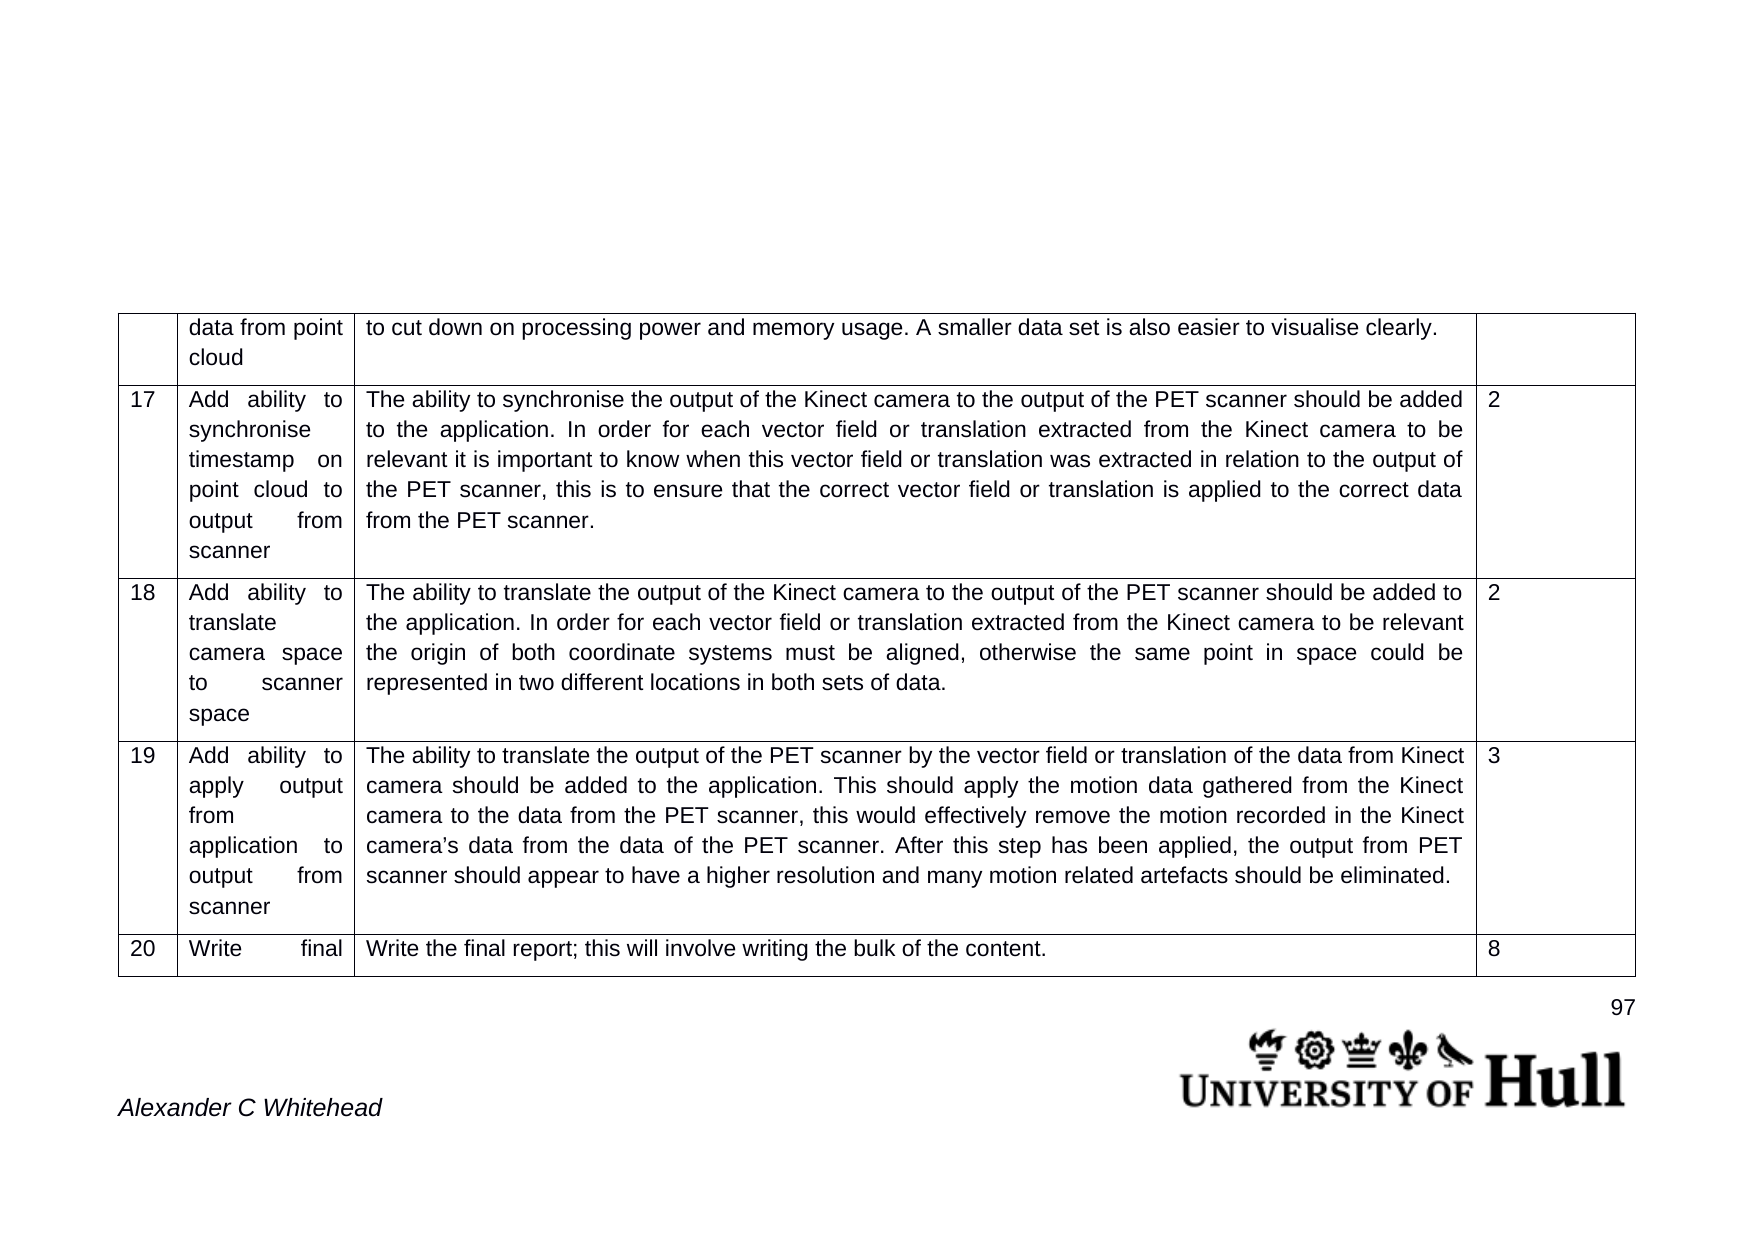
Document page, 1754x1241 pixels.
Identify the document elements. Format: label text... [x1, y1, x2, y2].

table_cell Add ability to synchronise timestamp on point cloud to output from scanner [178, 386, 354, 578]
table_cell 3 [1477, 742, 1635, 933]
table_cell 20 [119, 935, 177, 976]
table_cell Add ability to translate camera space to scanner space [178, 579, 354, 741]
table_cell The ability to translate the output of the Kinect camera to the output of the PET scanner should be added to the application. In order for each vector field or translation extracted from the Kinect camera to be relevant the origin of both coordinate systems must be aligned, otherwise the same point in space could be represented in two different locations in both sets of data. [355, 579, 1476, 741]
table_cell 17 [119, 386, 177, 578]
picture [1173, 1020, 1634, 1117]
table_cell Add ability to apply output from application to output from scanner [178, 742, 354, 933]
table_cell 2 [1477, 386, 1635, 578]
table_cell data from point cloud [178, 314, 354, 385]
table_cell [1477, 314, 1635, 385]
table_cell Write the final report; this will involve writing the bulk of the content. [355, 935, 1476, 976]
table_cell 19 [119, 742, 177, 933]
table_cell [119, 314, 177, 385]
table_cell Write final [178, 935, 354, 976]
table_cell 8 [1477, 935, 1635, 976]
table_cell 18 [119, 579, 177, 741]
table_cell The ability to synchronise the output of the Kinect camera to the output of the PET scanner should be added to the application. In order for each vector field or translation extracted from the Kinect camera to be relevant it is important to know when this vector field or translation was extracted in relation to the output of the PET scanner, this is to ensure that the correct vector field or translation is applied to the correct data from the PET scanner. [355, 386, 1476, 578]
table_cell to cut down on processing power and memory usage. A smaller data set is also easier to visualise clearly. [355, 314, 1476, 385]
table_cell 2 [1477, 579, 1635, 741]
table_cell The ability to translate the output of the PET scanner by the vector field or translation of the data from Kinect camera should be added to the application. This should apply the motion data gathered from the Kinect camera to the data from the PET scanner, this would effectively remove the motion recorded in the Kinect camera’s data from the data of the PET scanner. After this step has been applied, the output from PET scanner should appear to have a higher resolution and many motion related artefacts should be eliminated. [355, 742, 1476, 933]
